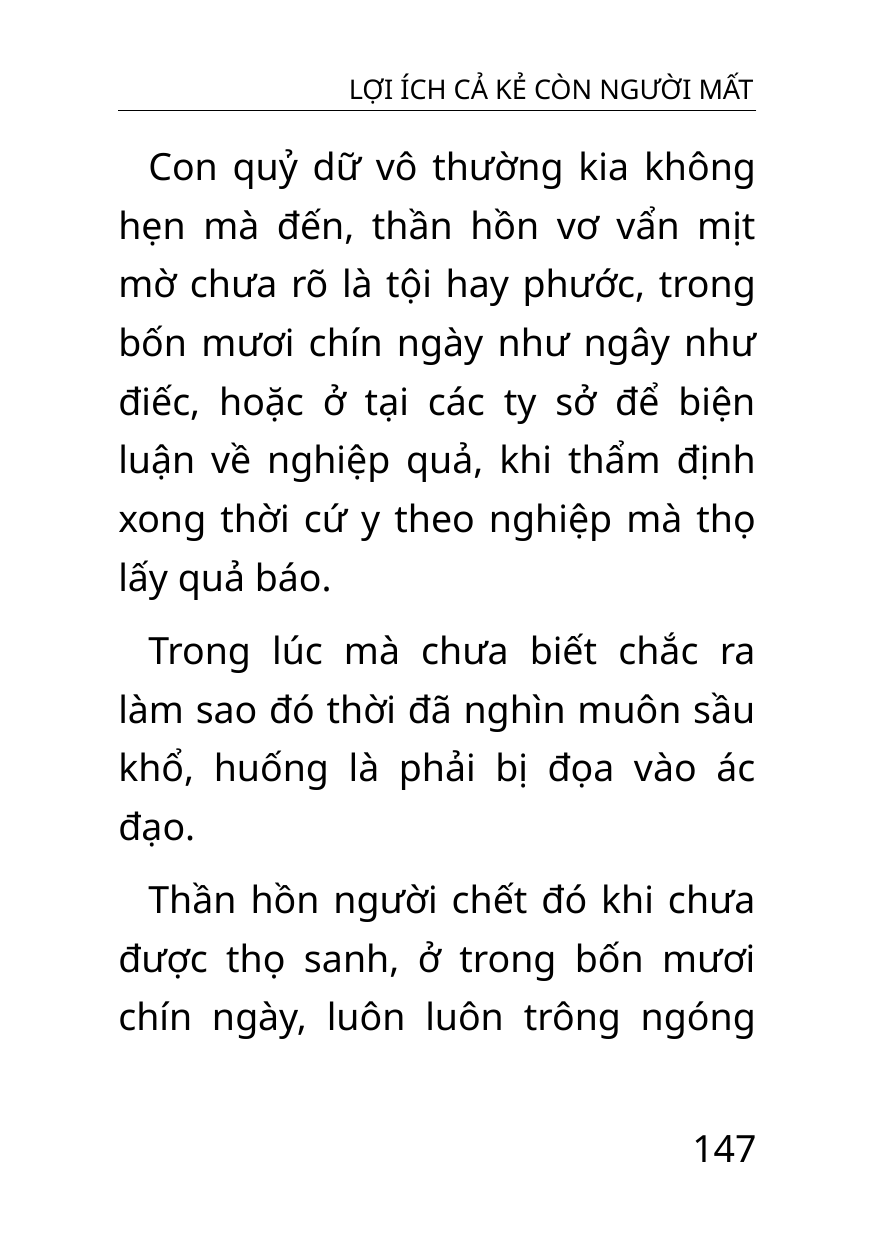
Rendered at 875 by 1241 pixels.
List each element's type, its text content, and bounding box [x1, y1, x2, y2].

text Trong lúc mà chưa biết chắc ra làm sao đó thời đã nghìn muôn sầu khổ, huống là phải bị đọa vào ác đạo. [118, 624, 756, 851]
text Con quỷ dữ vô thường kia không hẹn mà đến, thần hồn vơ vẩn mịt mờ chưa rõ là tội hay phước, trong bốn mươi chín ngày như ngây như điếc, hoặc ở tại các ty sở để biện luận về nghiệp quả, khi thẩm định xong thời cứ y theo nghiệp mà thọ lấy quả báo. [118, 141, 756, 602]
text Thần hồn người chết đó khi chưa được thọ sanh, ở trong bốn mươi chín ngày, luôn luôn trông ngóng [118, 873, 756, 1042]
